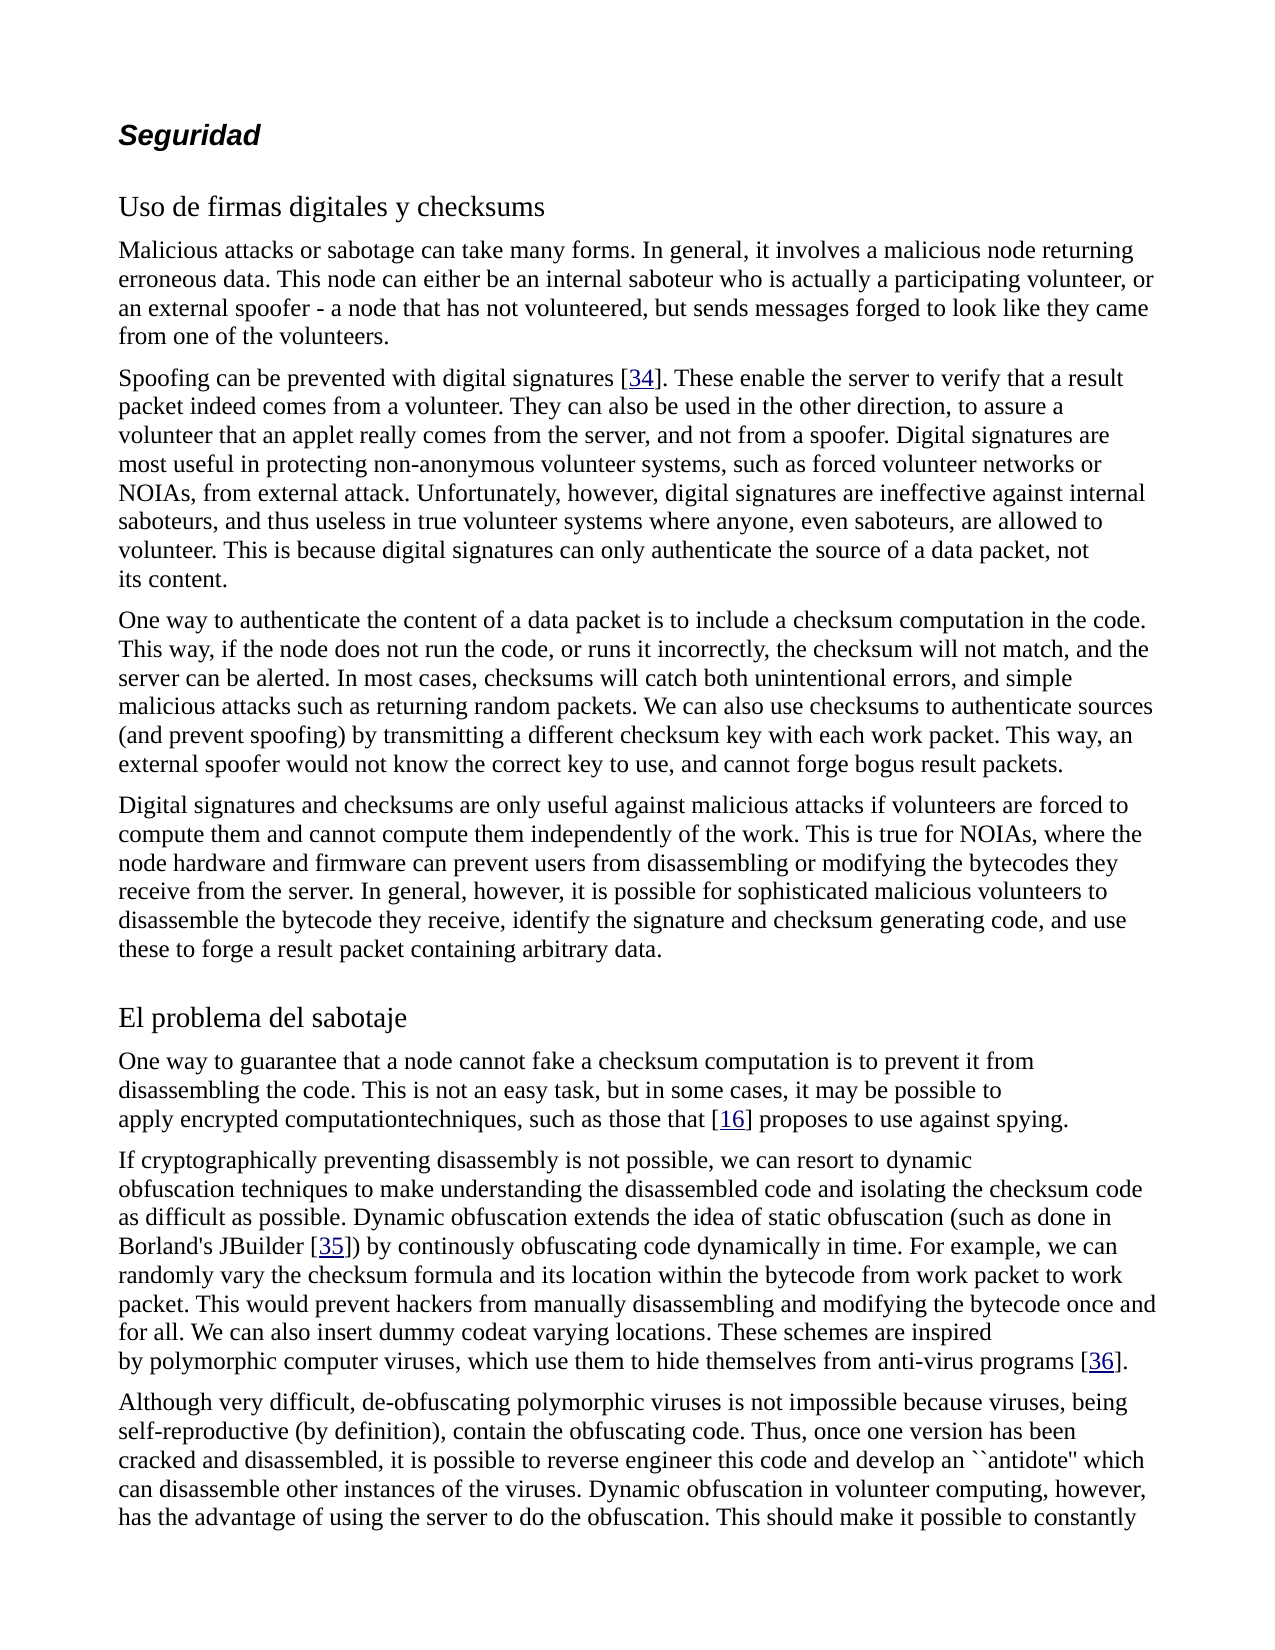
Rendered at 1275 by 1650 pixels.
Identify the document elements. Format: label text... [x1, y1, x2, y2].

text One way to guarantee that a node cannot fake a checksum computation is to prevent it from disassembling the code. This is not an easy task, but in some cases, it may be possible to apply encrypted computationtechniques, such as those that [16] proposes to use against spying. [118, 1046, 1157, 1132]
text Digital signatures and checksums are only useful against malicious attacks if volunteers are forced to compute them and cannot compute them independently of the work. This is true for NOIAs, where the node hardware and firmware can prevent users from disassembling or modifying the bytecodes they receive from the server. In general, however, it is possible for sophisticated malicious volunteers to disassemble the bytecode they receive, identify the signature and checksum generating code, and use these to forge a result packet containing arbitrary data. [118, 790, 1157, 963]
text One way to authenticate the content of a data packet is to include a checksum computation in the code. This way, if the node does not run the code, or runs it incorrectly, the checksum will not match, and the server can be alerted. In most cases, checksums will catch both unintentional errors, and simple malicious attacks such as returning random packets. We can also use checksums to authenticate sources (and prevent spoofing) by transmitting a different checksum key with each work packet. This way, an external spoofer would not know the correct key to use, and cannot forge bogus result packets. [118, 605, 1157, 778]
text Spoofing can be prevented with digital signatures [34]. These enable the server to verify that a result packet indeed comes from a volunteer. They can also be used in the other direction, to assure a volunteer that an applet really comes from the server, and not from a spoofer. Digital signatures are most useful in protecting non-anonymous volunteer systems, such as forced volunteer networks or NOIAs, from external attack. Unfortunately, however, digital signatures are ineffective against internal saboteurs, and thus useless in true volunteer systems where anyone, even saboteurs, are allowed to volunteer. This is because digital signatures can only authenticate the source of a data packet, not its content. [118, 363, 1157, 593]
text Malicious attacks or sabotage can take many forms. In general, it involves a malicious node returning erroneous data. This node can either be an internal saboteur who is actually a participating volunteer, or an external spoofer - a node that has not volunteered, but sends messages forged to look like they came from one of the volunteers. [118, 235, 1157, 350]
text If cryptographically preventing disassembly is not possible, we can resort to dynamic obfuscation techniques to make understanding the disassembled code and isolating the checksum code as difficult as possible. Dynamic obfuscation extends the idea of static obfuscation (such as done in Borland's JBuilder [35]) by continously obfuscating code dynamically in time. For example, we can randomly vary the checksum formula and its location within the bytecode from work packet to work packet. This would prevent hackers from manually disassembling and modifying the bytecode once and for all. We can also insert dummy codeat varying locations. These schemes are inspired by polymorphic computer viruses, which use them to hide themselves from anti-virus programs [36]. [118, 1145, 1157, 1375]
subtitle Uso de firmas digitales y checksums [118, 189, 1157, 223]
text Although very difficult, de-obfuscating polymorphic viruses is not impossible because viruses, being self-reproductive (by definition), contain the obfuscating code. Thus, once one version has been cracked and disassembled, it is possible to reverse engineer this code and develop an ``antidote'' which can disassemble other instances of the viruses. Dynamic obfuscation in volunteer computing, however, has the advantage of using the server to do the obfuscation. This should make it possible to constantly [118, 1387, 1157, 1531]
subtitle El problema del sabotaje [118, 1000, 1157, 1034]
subtitle Seguridad [118, 118, 1157, 152]
